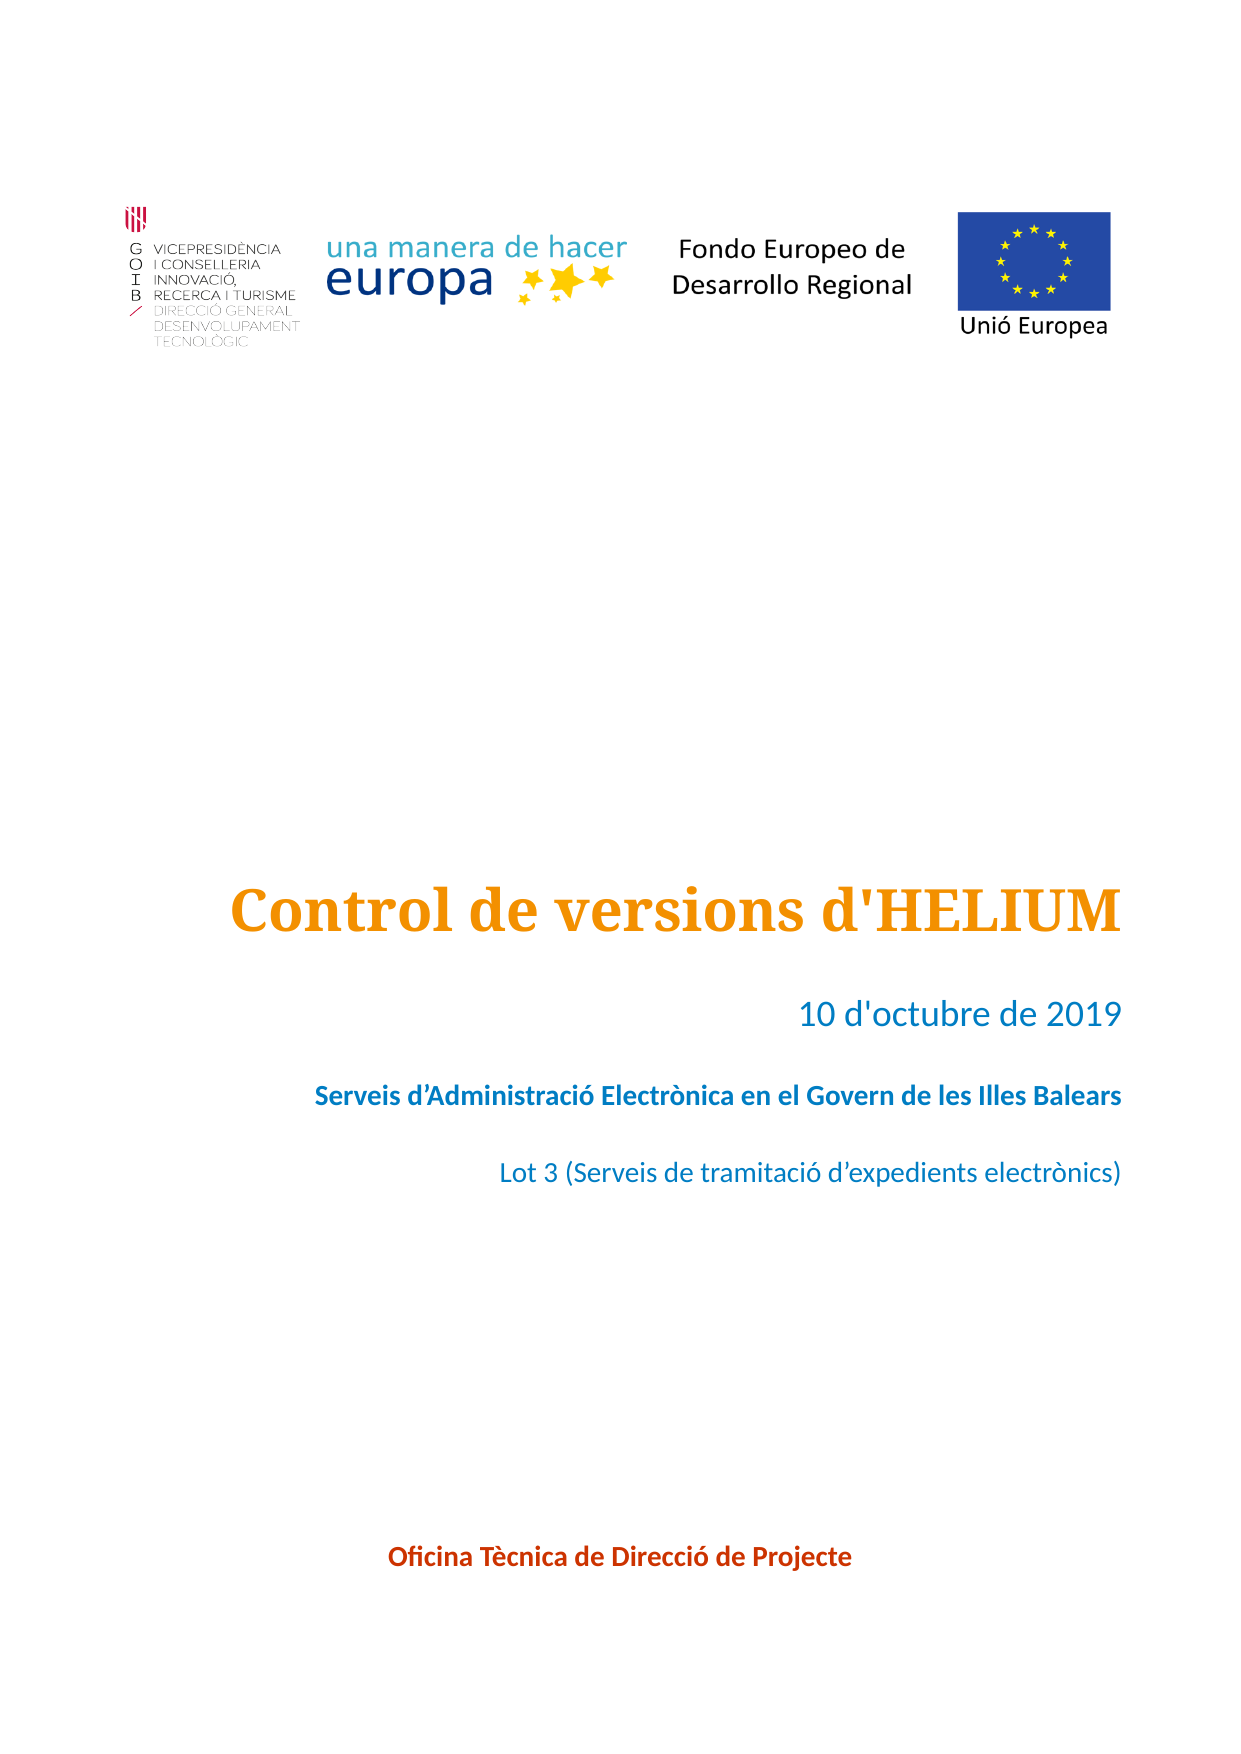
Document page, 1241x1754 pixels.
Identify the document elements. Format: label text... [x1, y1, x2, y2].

text Serveis d’Administració Electrònica en el Govern de les Illes Balears [118, 1077, 1122, 1113]
picture [321, 202, 1122, 352]
text Lot 3 (Serveis de tramitació d’expedients electrònics) [118, 1154, 1122, 1189]
text Oficina Tècnica de Direcció de Projecte [118, 1538, 1122, 1574]
text 10 d'octubre de 2019 [118, 990, 1122, 1036]
text Control de versions d'HELIUM [118, 869, 1122, 949]
picture [118, 202, 308, 351]
